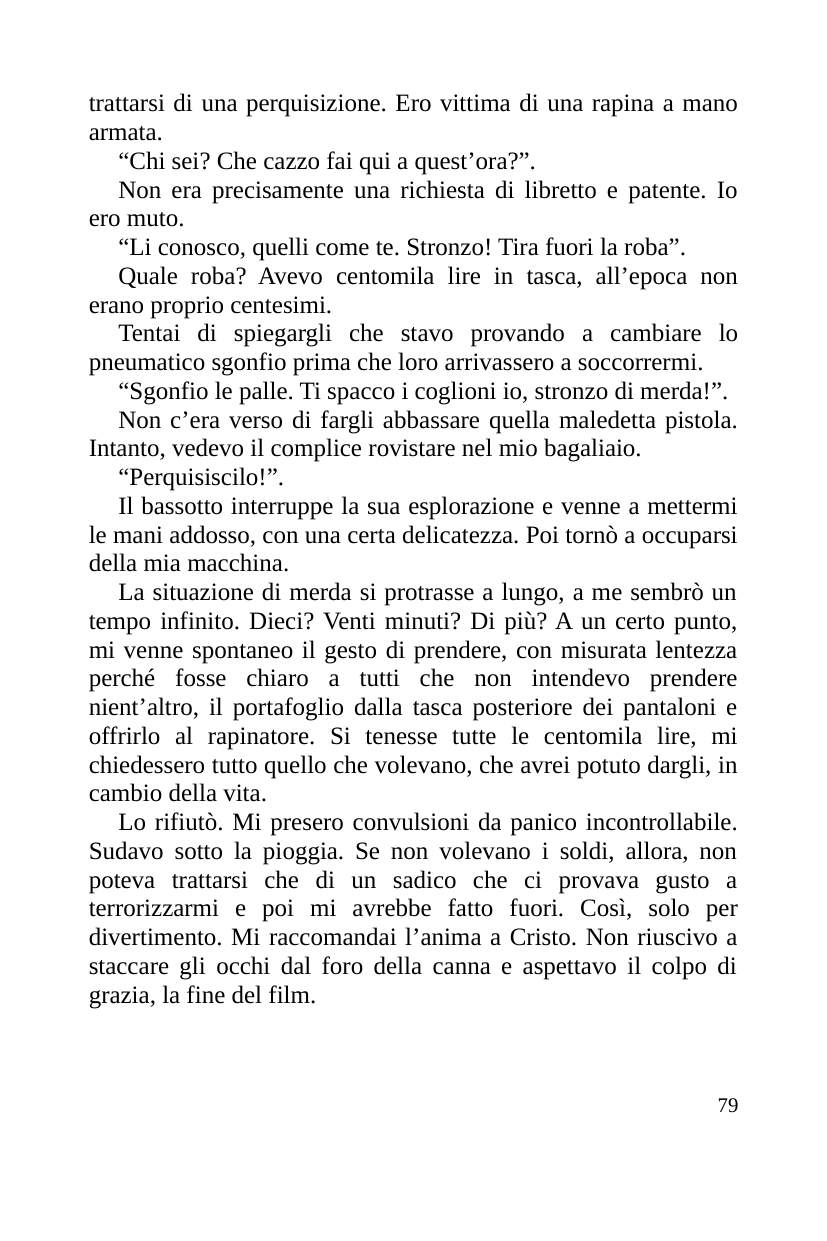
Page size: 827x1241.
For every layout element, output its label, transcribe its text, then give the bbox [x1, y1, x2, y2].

text Non era precisamente una richiesta di libretto e patente. Io ero muto. [88, 175, 738, 232]
text La situazione di merda si protrasse a lungo, a me sembrò un tempo infinito. Dieci? Venti minuti? Di più? A un certo punto, mi venne spontaneo il gesto di prendere, con misurata lentezza perché fosse chiaro a tutti che non intendevo prendere nient’altro, il portafoglio dalla tasca posteriore dei pantaloni e offrirlo al rapinatore. Si tenesse tutte le centomila lire, mi chiedessero tutto quello che volevano, che avrei potuto dargli, in cambio della vita. [88, 577, 738, 807]
text Lo rifiutò. Mi presero convulsioni da panico incontrollabile. Sudavo sotto la pioggia. Se non volevano i soldi, allora, non poteva trattarsi che di un sadico che ci provava gusto a terrorizzarmi e poi mi avrebbe fatto fuori. Così, solo per divertimento. Mi raccomandai l’anima a Cristo. Non riuscivo a staccare gli occhi dal foro della canna e aspettavo il colpo di grazia, la fine del film. [88, 807, 738, 1008]
text “Perquisiscilo!”. [88, 462, 738, 491]
text Non c’era verso di fargli abbassare quella maledetta pistola. Intanto, vedevo il complice rovistare nel mio bagaliaio. [88, 405, 738, 462]
text Quale roba? Avevo centomila lire in tasca, all’epoca non erano proprio centesimi. [88, 261, 738, 318]
text “Li conosco, quelli come te. Stronzo! Tira fuori la roba”. [88, 232, 738, 261]
text trattarsi di una perquisizione. Ero vittima di una rapina a mano armata. [88, 88, 738, 146]
text “Sgonfio le palle. Ti spacco i coglioni io, stronzo di merda!”. [88, 376, 738, 405]
text “Chi sei? Che cazzo fai qui a quest’ora?”. [88, 146, 738, 175]
text Il bassotto interruppe la sua esplorazione e venne a mettermi le mani addosso, con una certa delicatezza. Poi tornò a occuparsi della mia macchina. [88, 491, 738, 577]
text Tentai di spiegargli che stavo provando a cambiare lo pneumatico sgonfio prima che loro arrivassero a soccorrermi. [88, 318, 738, 376]
